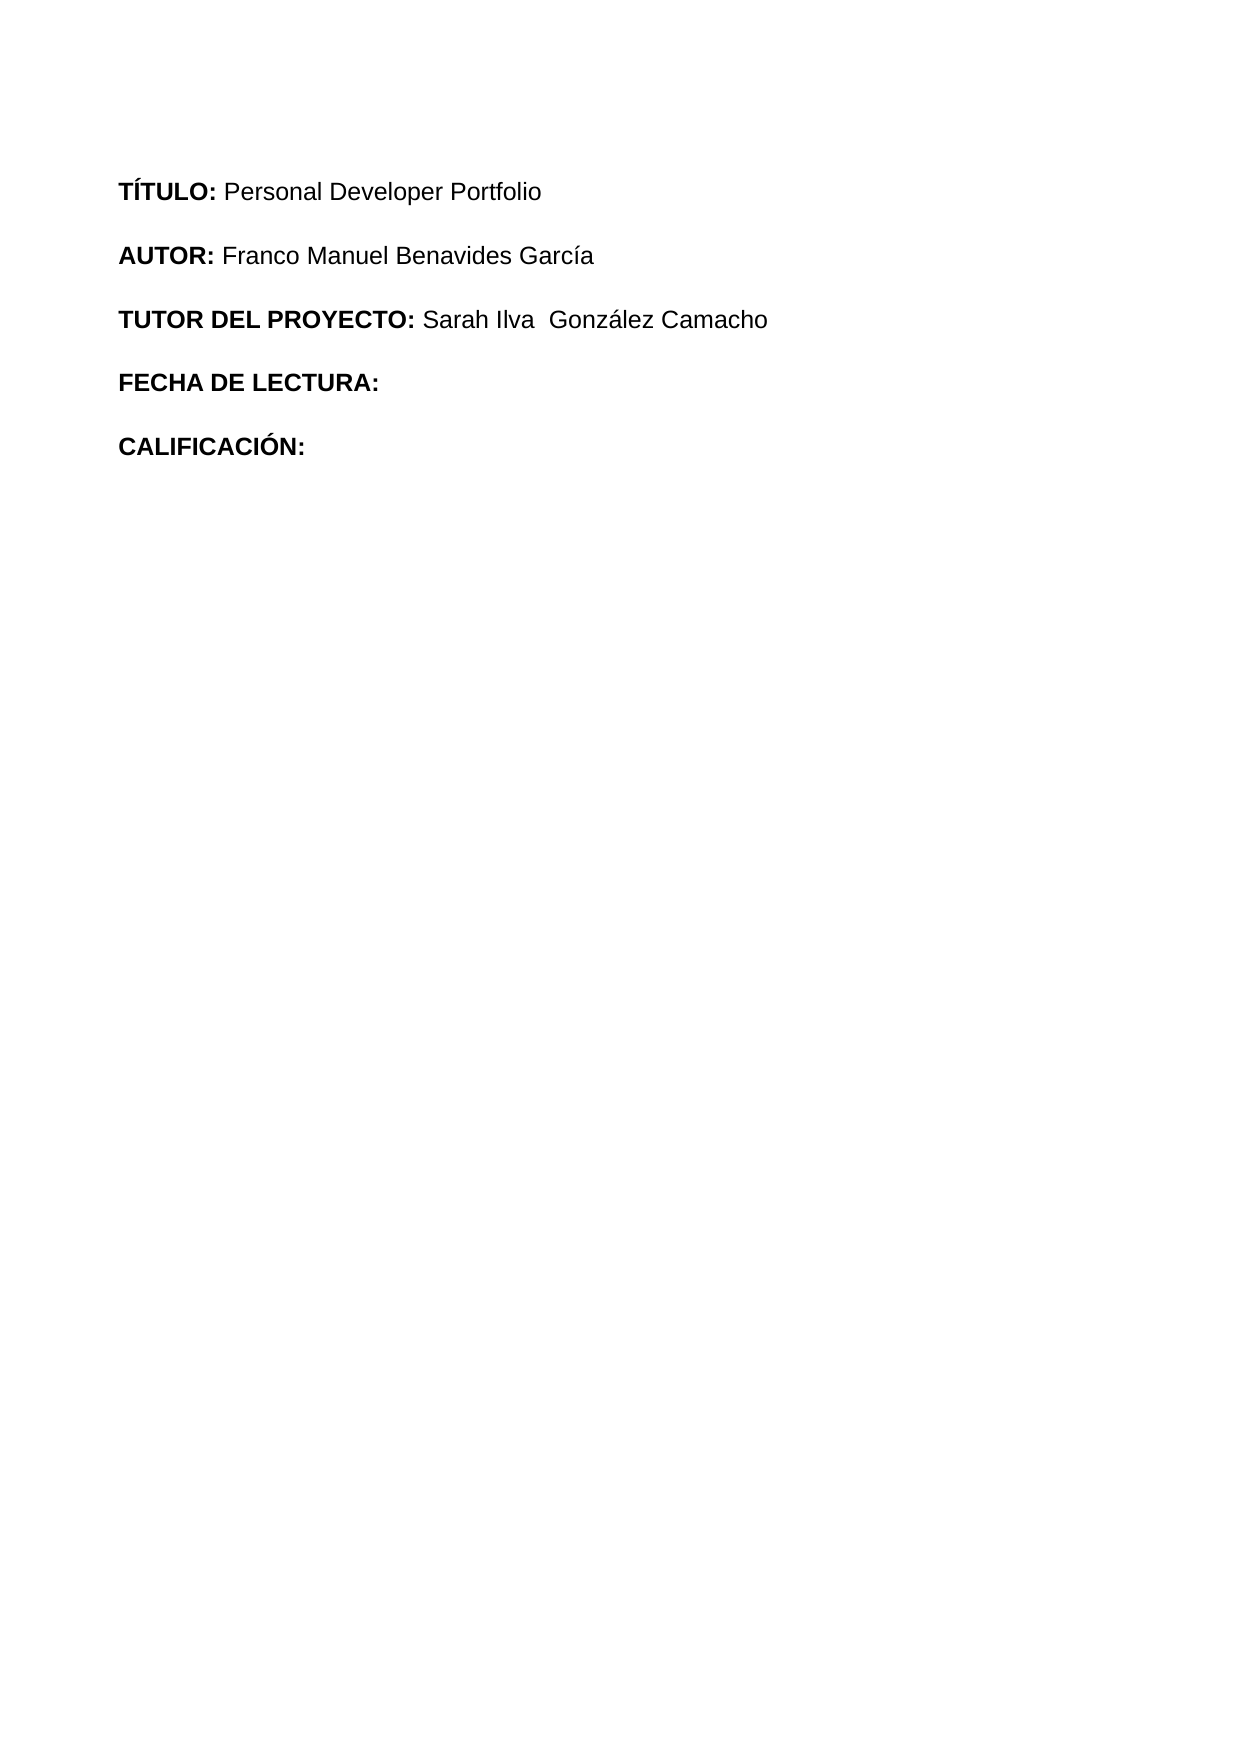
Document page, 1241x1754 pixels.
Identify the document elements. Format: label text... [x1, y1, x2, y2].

text FECHA DE LECTURA: [118, 368, 1122, 397]
text TÍTULO: Personal Developer Portfolio [118, 177, 1122, 206]
text TUTOR DEL PROYECTO: Sarah Ilva González Camacho [118, 304, 1122, 333]
text CALIFICACIÓN: [118, 432, 1122, 461]
text AUTOR: Franco Manuel Benavides García [118, 241, 1122, 269]
